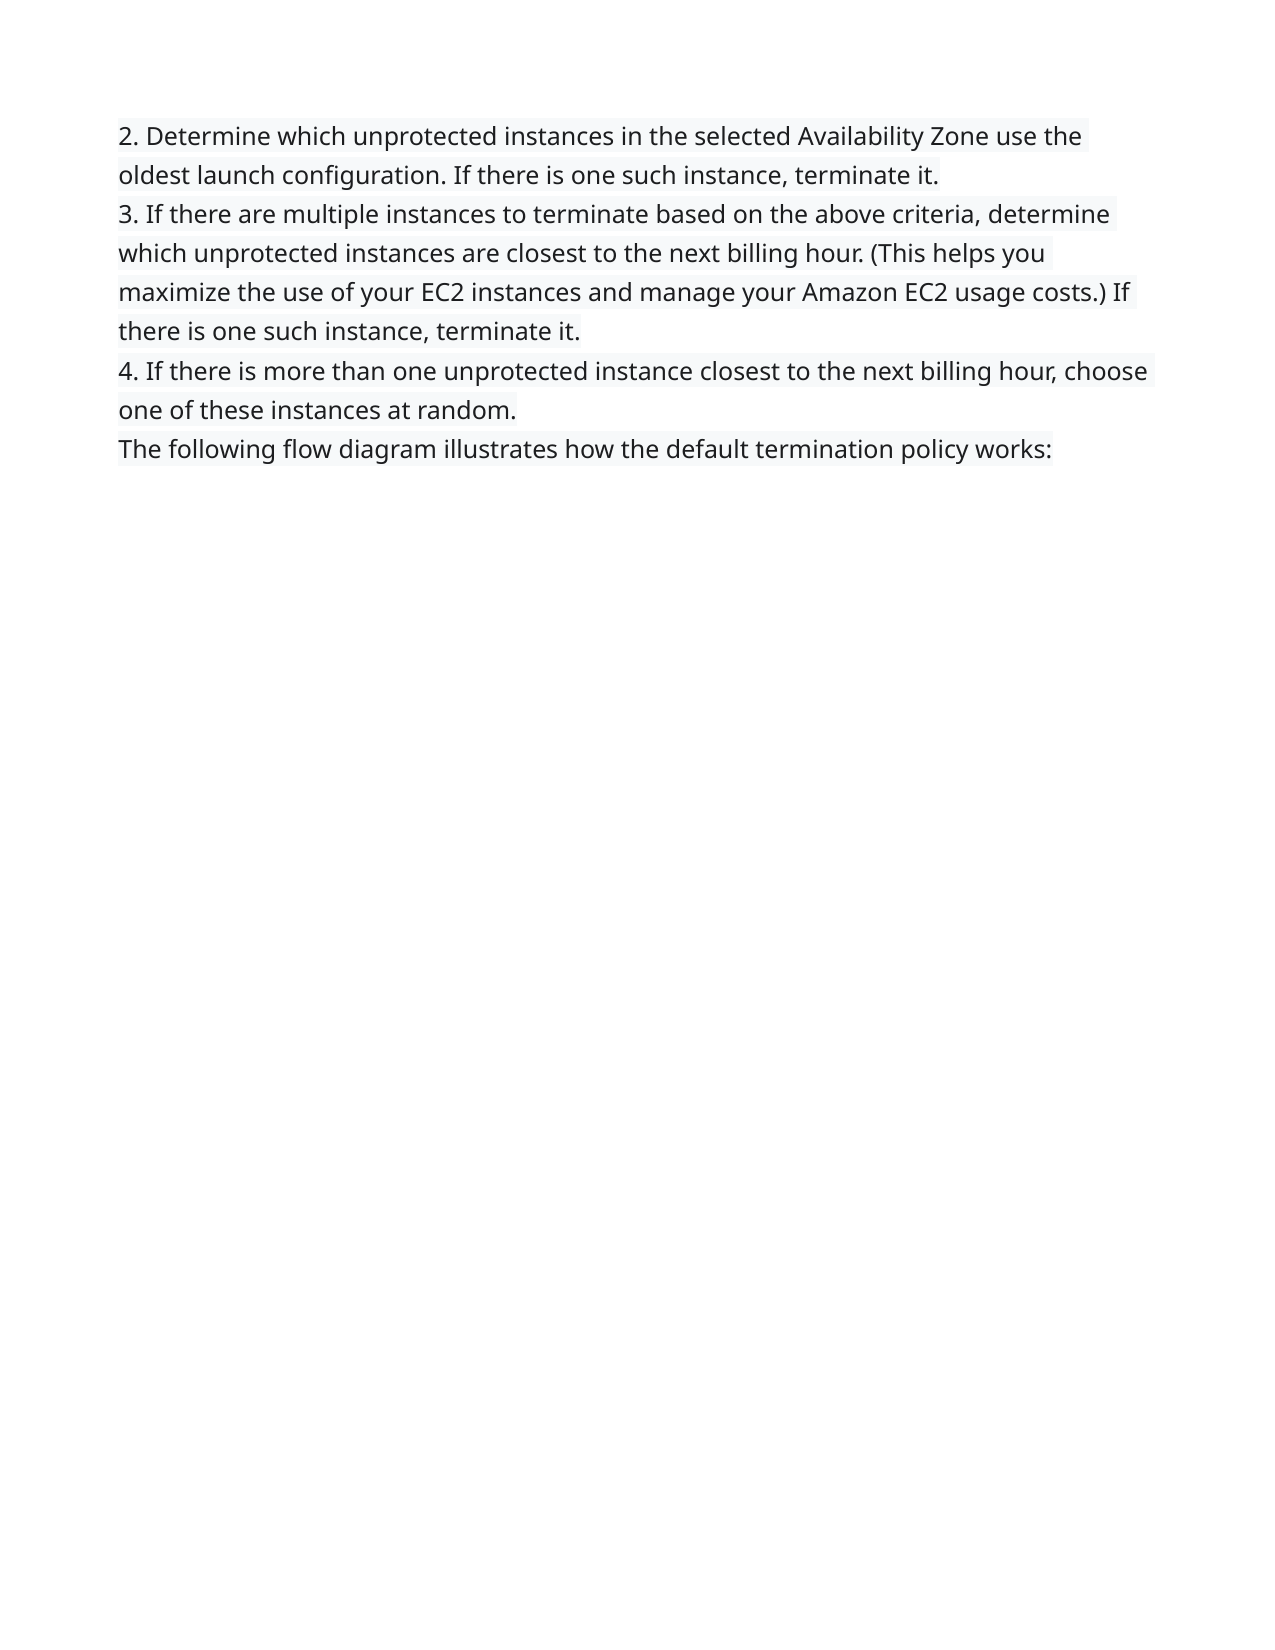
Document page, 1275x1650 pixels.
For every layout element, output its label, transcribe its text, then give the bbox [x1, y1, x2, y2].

text 3. If there are multiple instances to terminate based on the above criteria, determine which unprotected instances are closest to the next billing hour. (This helps you maximize the use of your EC2 instances and manage your Amazon EC2 usage costs.) If there is one such instance, terminate it. [118, 196, 1157, 348]
text 4. If there is more than one unprotected instance closest to the next billing hour, choose one of these instances at random. [118, 353, 1157, 426]
text The following flow diagram illustrates how the default termination policy works: [118, 431, 1157, 466]
text 2. Determine which unprotected instances in the selected Availability Zone use the oldest launch configuration. If there is one such instance, terminate it. [118, 118, 1157, 191]
